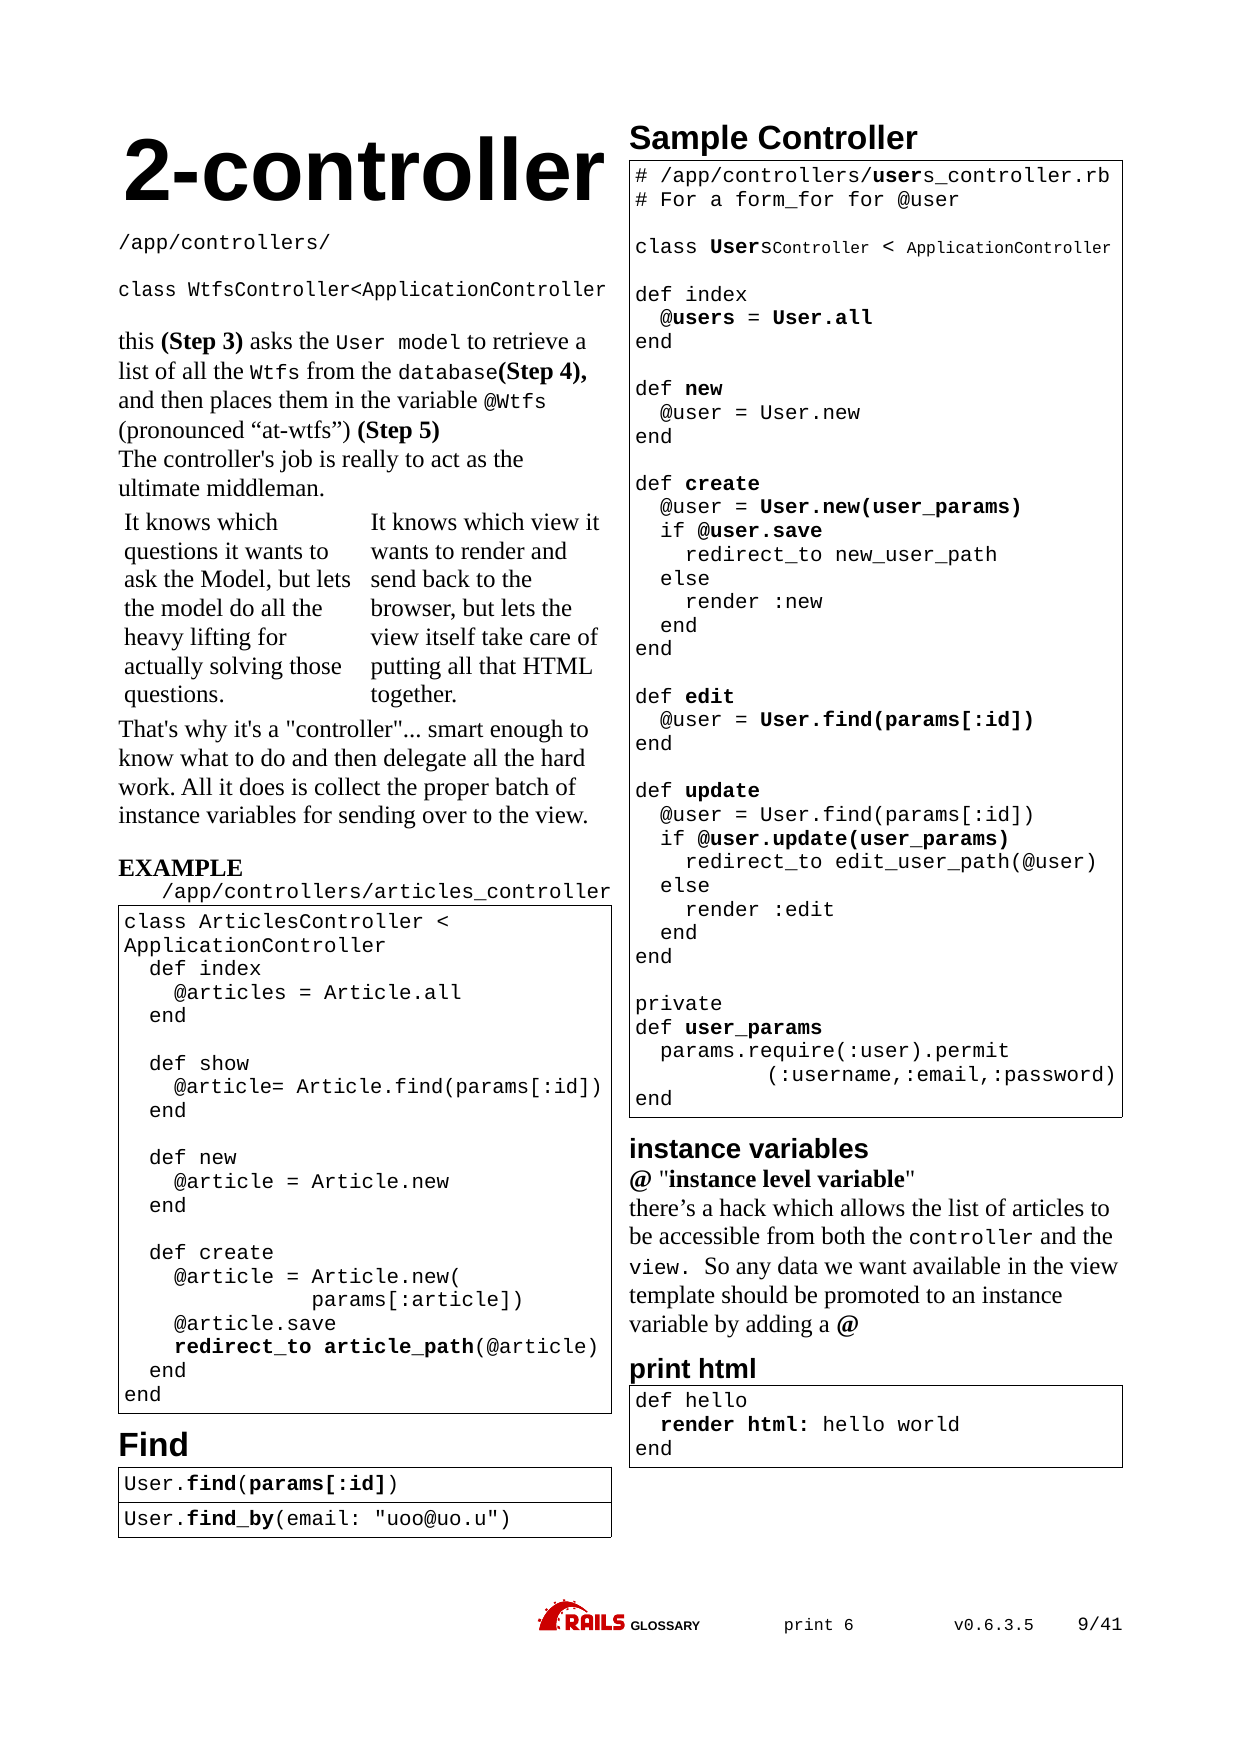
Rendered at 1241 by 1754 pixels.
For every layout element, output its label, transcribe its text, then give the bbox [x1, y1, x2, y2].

text @ "instance level variable" [629, 1164, 1122, 1193]
table_header class ArticlesController < ApplicationController def index @articles = Article.all end def show @article= Article.find(params[:id]) end def new @article = Article.new end def create @article = Article.new( params[:article]) @article.save redirect_to article_path(@article) end end [119, 906, 611, 1413]
subtitle Sample Controller [629, 118, 1122, 157]
table_header def hello render html: hello world end [630, 1386, 1122, 1467]
text The controller's job is really to act as the ultimate middleman. [118, 444, 611, 501]
text this (Step 3) asks the User model to retrieve a list of all the Wtfs from the database(Step 4), and then places them in the variable @Wtfs (pronounced “at-wtfs”) (Step 5) [118, 326, 611, 444]
table_cell User.find_by(email: "uoo@uo.u") [119, 1503, 611, 1537]
table_header It knows which view it wants to render and send back to the browser, but lets the view itself take care of putting all that HTML together. [365, 501, 611, 714]
text there’s a hack which allows the list of articles to be accessible from both the controller and the view. So any data we want available in the view template should be promoted to an instance variable by adding a @ [629, 1193, 1122, 1338]
table_header User.find(params[:id]) [119, 1468, 611, 1502]
table_header It knows which questions it wants to ask the Model, but lets the model do all the heavy lifting for actually solving those questions. [118, 501, 364, 714]
subtitle 2-controller [118, 118, 611, 219]
text EXAMPLE [118, 853, 611, 881]
subtitle print html [629, 1353, 1122, 1385]
subtitle Find [118, 1425, 611, 1464]
text class WtfsController<ApplicationController [118, 279, 611, 303]
subtitle instance variables [629, 1132, 1122, 1164]
text That's why it's a "controller"... smart enough to know what to do and then delegate all the hard work. All it does is collect the proper batch of instance variables for sending over to the view. [118, 714, 611, 829]
text /app/controllers/articles_controller [118, 881, 611, 905]
text /app/controllers/ [118, 232, 611, 255]
table_header # /app/controllers/users_controller.rb # For a form_for for @user class UsersController < ApplicationController def index @users = User.all end def new @user = User.new end def create @user = User.new(user_params) if @user.save redirect_to new_user_path else render :new end end def edit @user = User.find(params[:id]) end def update @user = User.find(params[:id]) if @user.update(user_params) redirect_to edit_user_path(@user) else render :edit end end private def user_params params.require(:user).permit (:username,:email,:password) end [630, 161, 1122, 1117]
